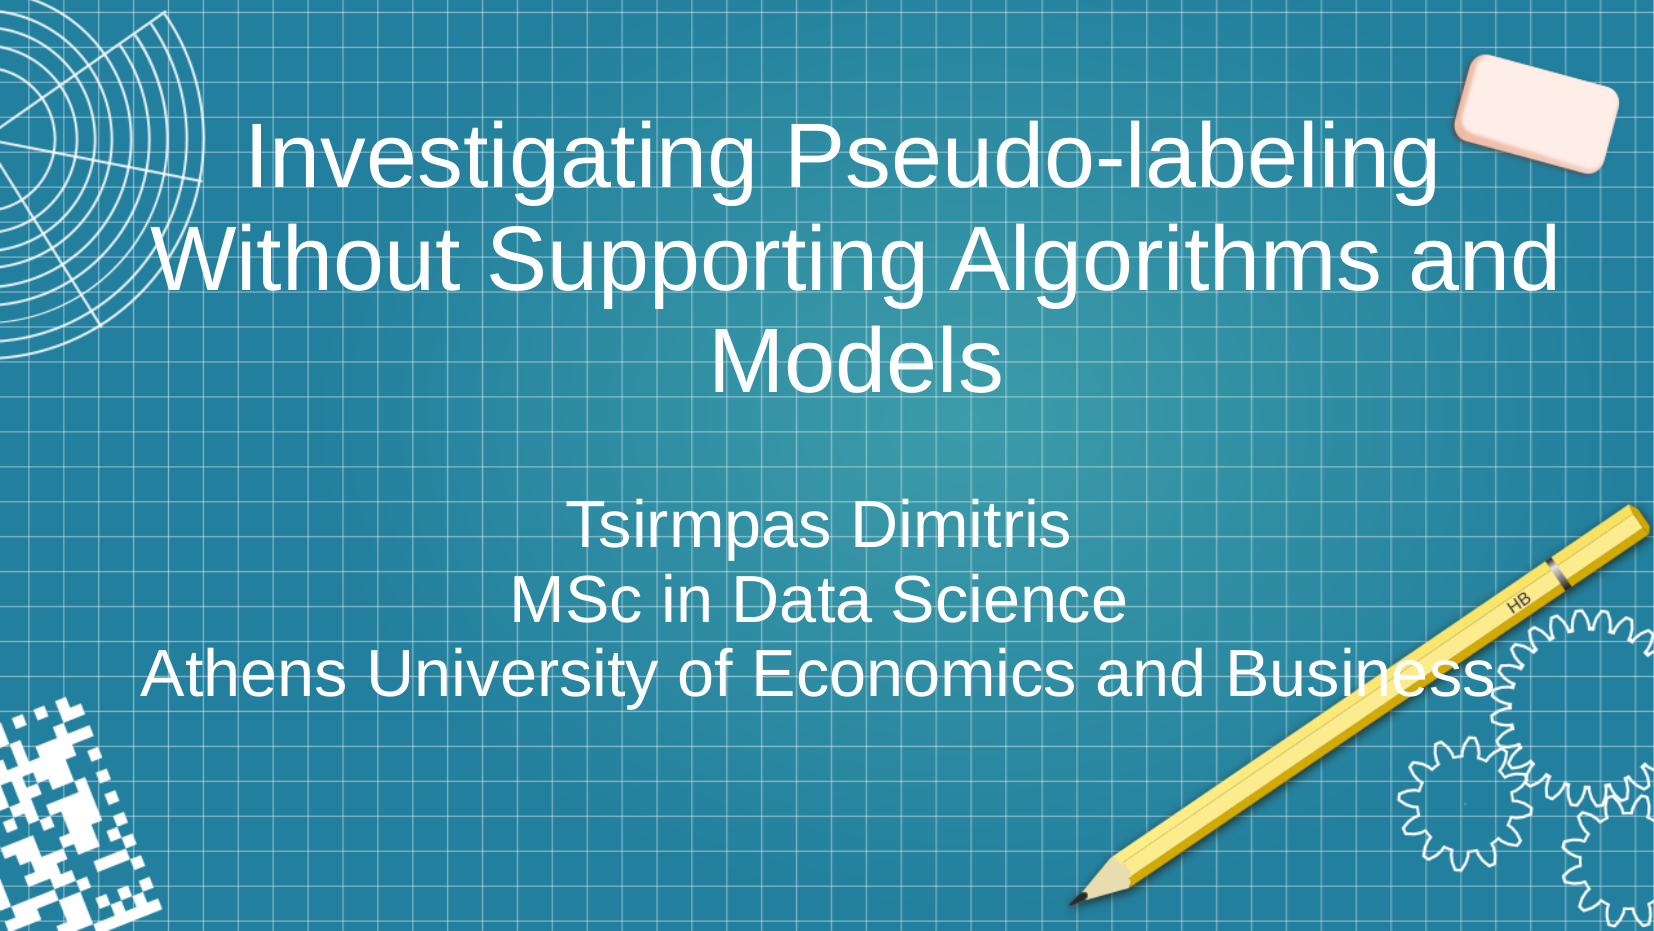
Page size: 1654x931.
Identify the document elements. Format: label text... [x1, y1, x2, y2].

title Investigating Pseudo-labeling Without Supporting Algorithms and Models [112, 104, 1601, 413]
picture [0, 0, 1654, 931]
subtitle Tsirmpas Dimitris MSc in Data Science Athens University of Economics and Business [75, 373, 1564, 826]
